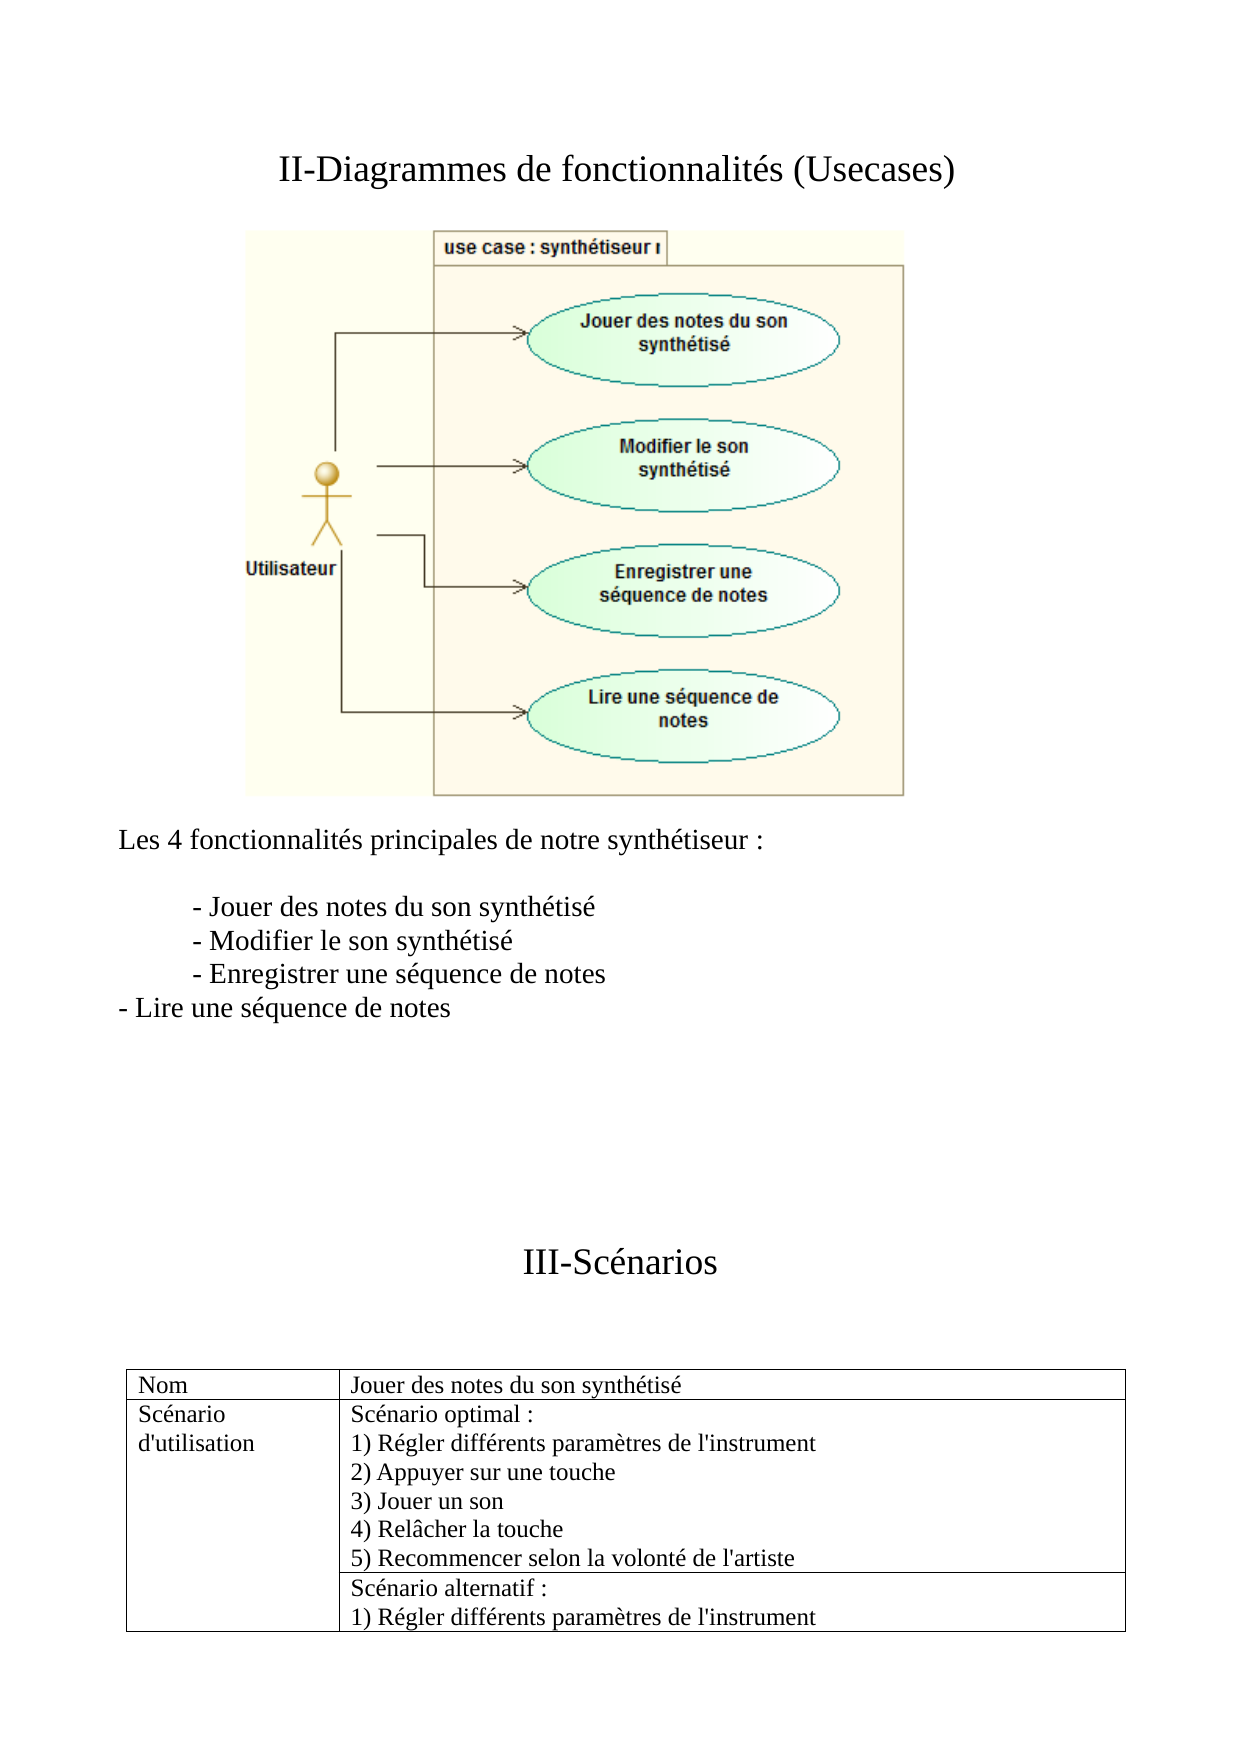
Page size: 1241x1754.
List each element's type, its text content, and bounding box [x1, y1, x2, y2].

text - Enregistrer une séquence de notes [118, 957, 1122, 990]
text II-Diagrammes de fonctionnalités (Usecases) [118, 147, 1122, 190]
text Les 4 fonctionnalités principales de notre synthétiseur : [118, 822, 1122, 856]
table_header Jouer des notes du son synthétisé [340, 1370, 1125, 1398]
text - Modifier le son synthétisé [118, 923, 1122, 957]
table_header Nom [127, 1370, 339, 1398]
text - Lire une séquence de notes [118, 990, 1122, 1024]
text III-Scénarios [118, 1239, 1122, 1282]
picture [230, 216, 920, 812]
table_cell Scénario alternatif : 1) Régler différents paramètres de l'instrument [340, 1573, 1125, 1631]
table_cell Scénario optimal : 1) Régler différents paramètres de l'instrument 2) Appuyer sur une touche 3) Jouer un son 4) Relâcher la touche 5) Recommencer selon la volonté de l'artiste [340, 1400, 1125, 1572]
table_cell Scénario d'utilisation [127, 1400, 339, 1631]
text - Jouer des notes du son synthétisé [118, 889, 1122, 923]
